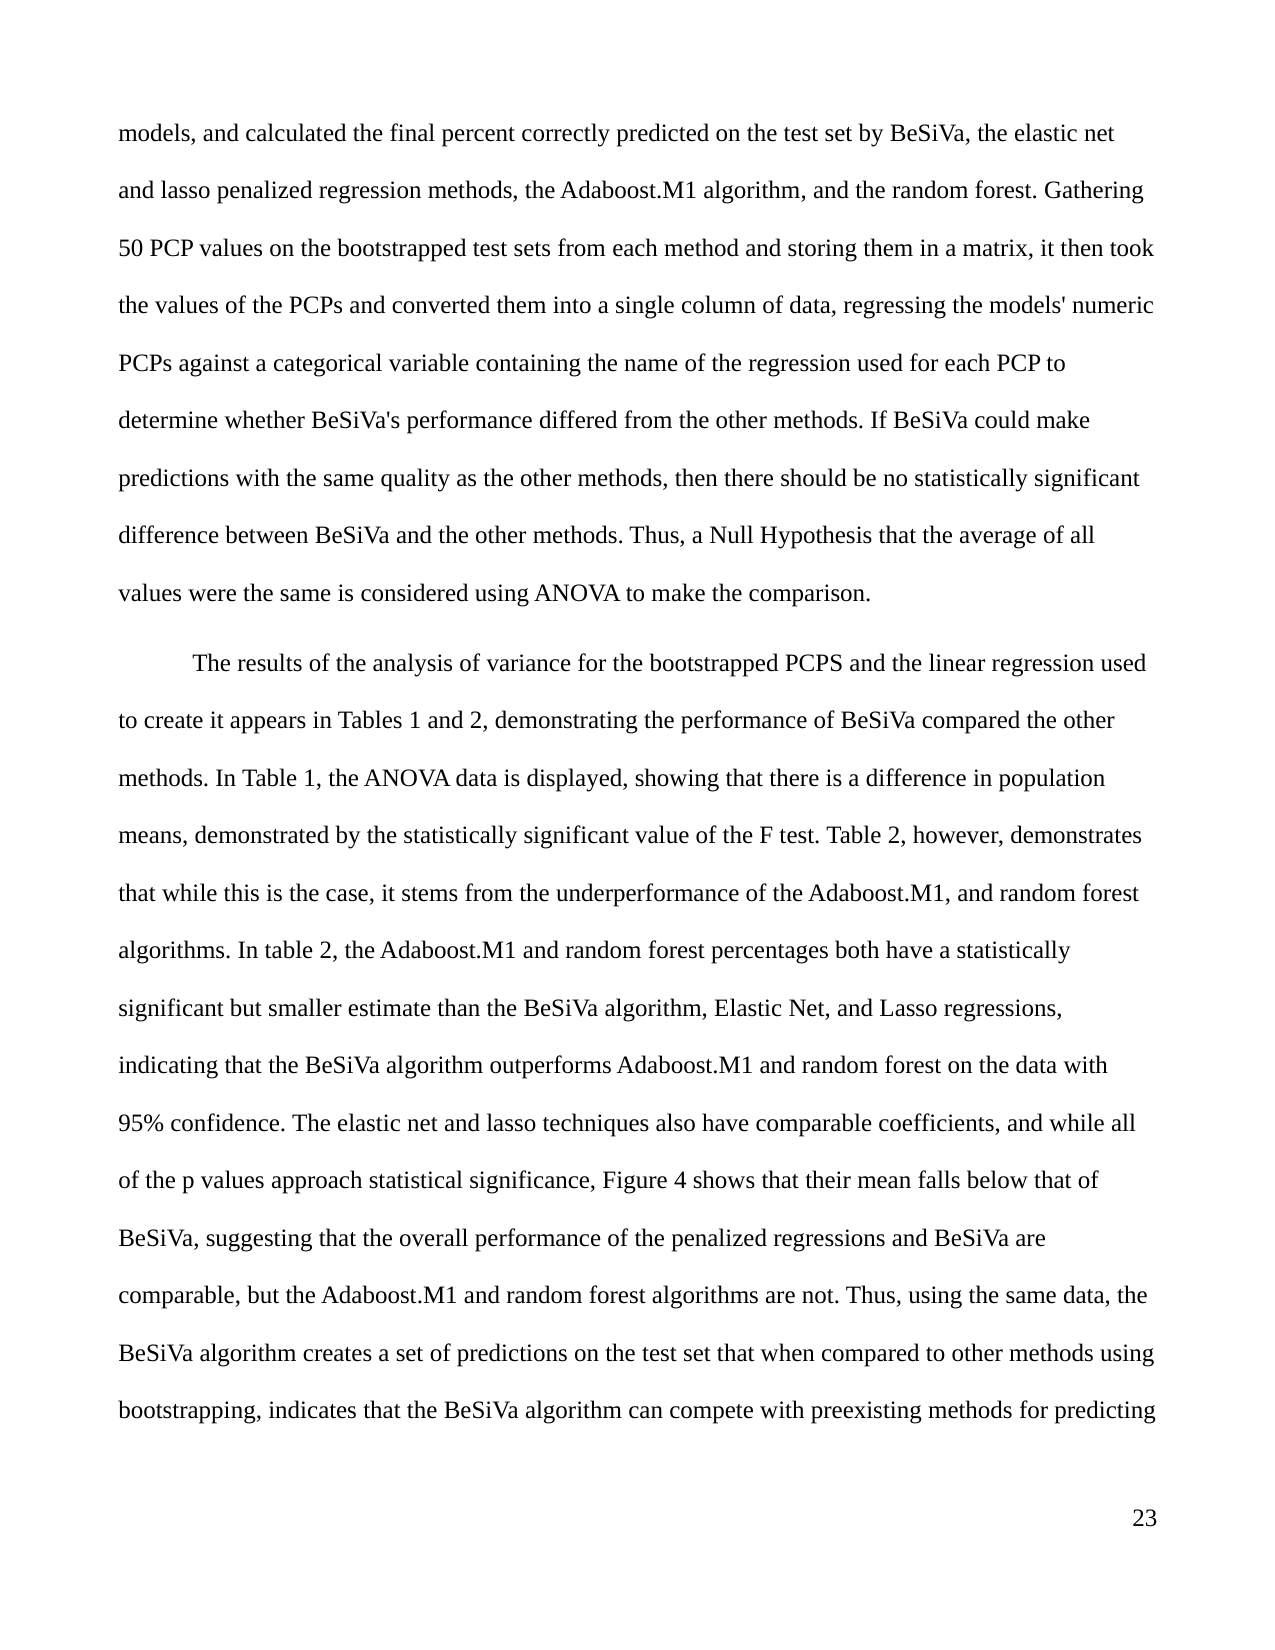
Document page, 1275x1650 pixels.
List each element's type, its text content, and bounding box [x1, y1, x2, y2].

text models, and calculated the final percent correctly predicted on the test set by BeSiVa, the elastic net and lasso penalized regression methods, the Adaboost.M1 algorithm, and the random forest. Gathering 50 PCP values on the bootstrapped test sets from each method and storing them in a matrix, it then took the values of the PCPs and converted them into a single column of data, regressing the models' numeric PCPs against a categorical variable containing the name of the regression used for each PCP to determine whether BeSiVa's performance differed from the other methods. If BeSiVa could make predictions with the same quality as the other methods, then there should be no statistically significant difference between BeSiVa and the other methods. Thus, a Null Hypothesis that the average of all values were the same is considered using ANOVA to make the comparison. [118, 118, 1157, 607]
text The results of the analysis of variance for the bootstrapped PCPS and the linear regression used to create it appears in Tables 1 and 2, demonstrating the performance of BeSiVa compared the other methods. In Table 1, the ANOVA data is displayed, showing that there is a difference in population means, demonstrated by the statistically significant value of the F test. Table 2, however, demonstrates that while this is the case, it stems from the underperformance of the Adaboost.M1, and random forest algorithms. In table 2, the Adaboost.M1 and random forest percentages both have a statistically significant but smaller estimate than the BeSiVa algorithm, Elastic Net, and Lasso regressions, indicating that the BeSiVa algorithm outperforms Adaboost.M1 and random forest on the data with 95% confidence. The elastic net and lasso techniques also have comparable coefficients, and while all of the p values approach statistical significance, Figure 4 shows that their mean falls below that of BeSiVa, suggesting that the overall performance of the penalized regressions and BeSiVa are comparable, but the Adaboost.M1 and random forest algorithms are not. Thus, using the same data, the BeSiVa algorithm creates a set of predictions on the test set that when compared to other methods using bootstrapping, indicates that the BeSiVa algorithm can compete with preexisting methods for predicting [118, 648, 1157, 1424]
